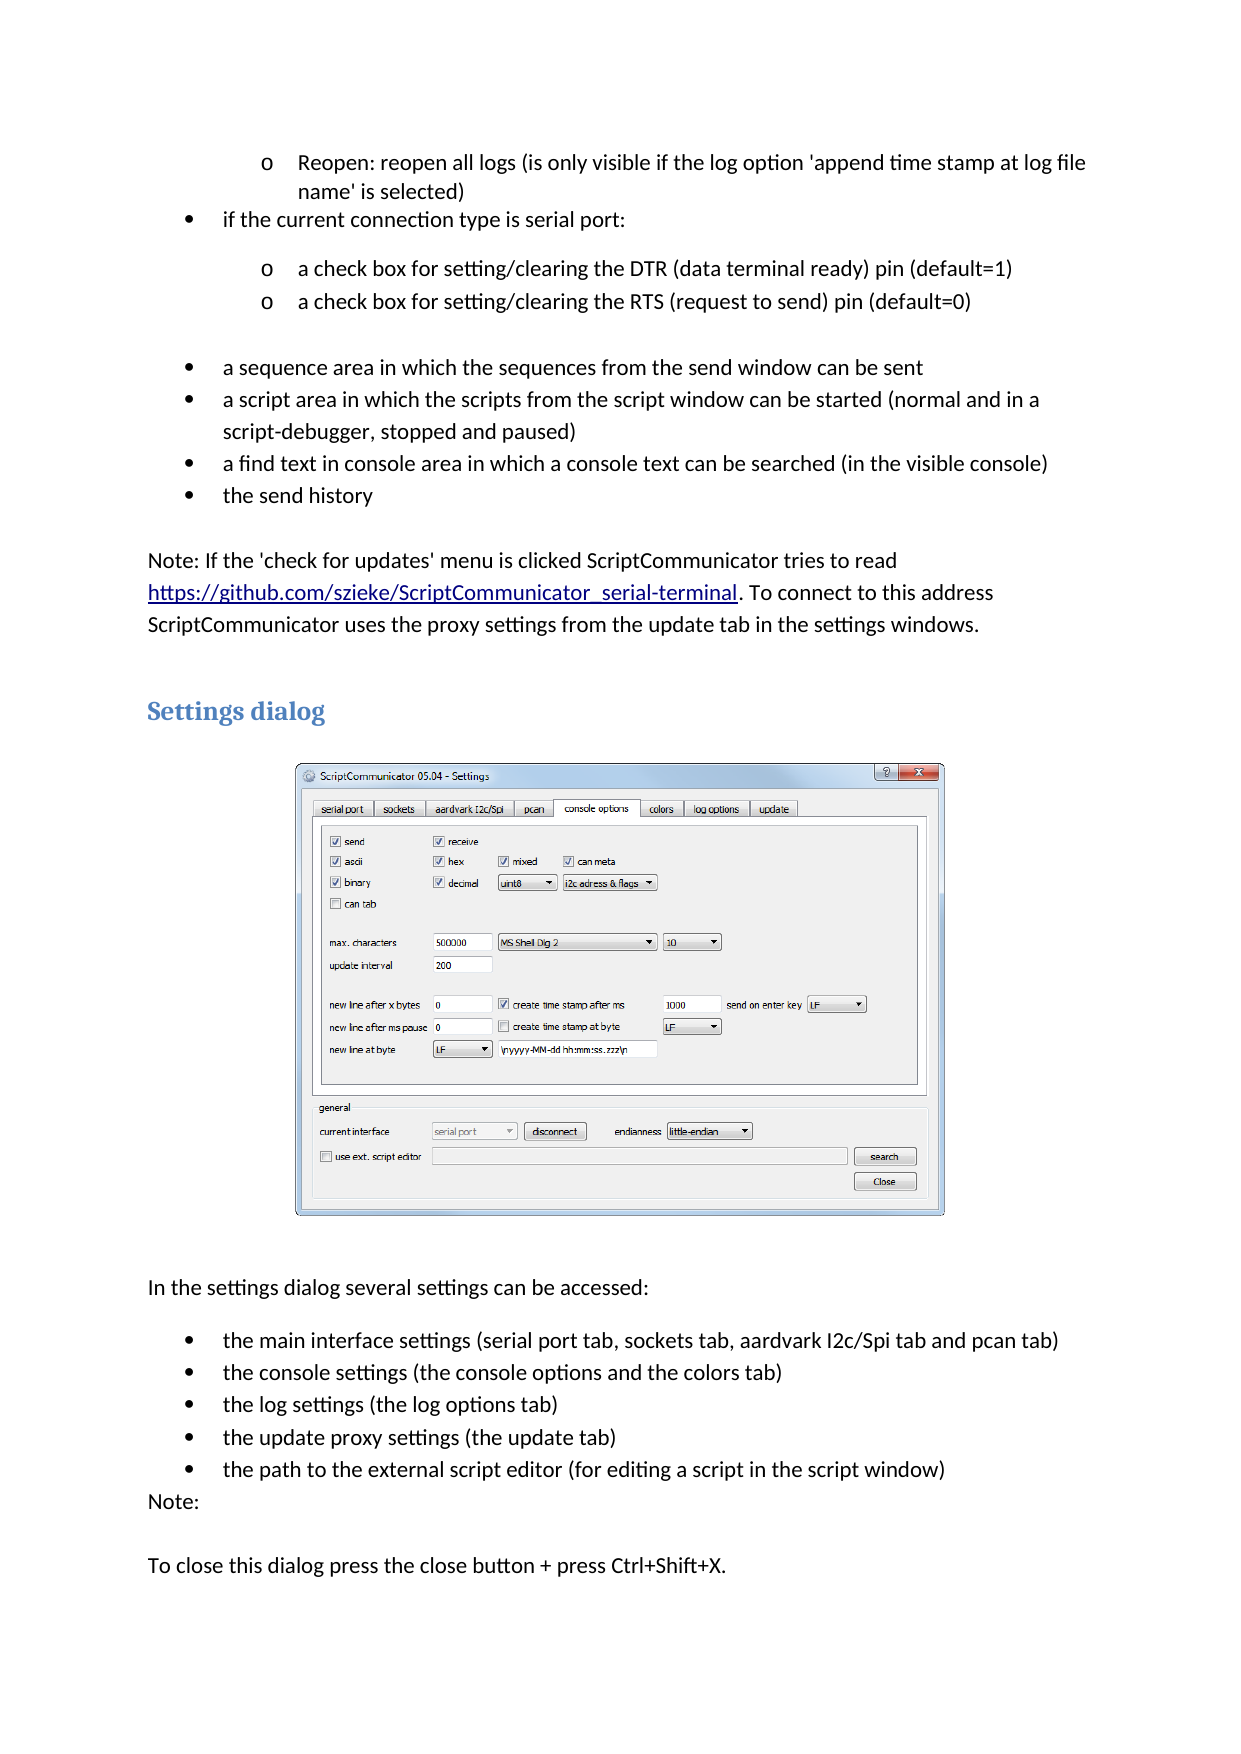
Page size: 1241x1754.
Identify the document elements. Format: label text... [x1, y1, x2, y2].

list the send history [185, 482, 1093, 510]
list a check box for setting/clearing the RTS (request to send) pin (default=0) [260, 287, 1093, 316]
subtitle Settings dialog [148, 696, 1093, 727]
picture [295, 763, 945, 1216]
list a check box for setting/clearing the DTR (data terminal ready) pin (default=1) [260, 254, 1093, 283]
list Note: If the 'check for updates' menu is clicked ScriptCommunicator tries to read https://github.com/szieke/ScriptCommunicator_serial-terminal. To connect to this address ScriptCommunicator uses the proxy settings from the update tab in the settings windows. [148, 546, 1093, 638]
list a find text in console area in which a console text can be searched (in the visible console) [185, 449, 1093, 477]
list the path to the external script editor (for editing a script in the script window) [185, 1455, 1093, 1483]
list the update proxy settings (the update tab) [185, 1423, 1093, 1451]
list if the current connection type is serial port: [185, 205, 1093, 233]
list a sequence area in which the sequences from the send window can be sent [185, 353, 1093, 381]
list To close this dialog press the close button + press Ctrl+Shift+X. [148, 1551, 1093, 1579]
text In the settings dialog several settings can be accessed: [148, 1273, 1093, 1301]
list the console settings (the console options and the colors tab) [185, 1358, 1093, 1386]
list a script area in which the scripts from the script window can be started (normal and in a script-debugger, stopped and paused) [185, 385, 1093, 445]
list Reopen: reopen all logs (is only visible if the log option 'append time stamp at log file name' is selected) [260, 148, 1093, 205]
list the main interface settings (serial port tab, sockets tab, aardvark I2c/Spi tab and pcan tab) [185, 1326, 1093, 1354]
list Note: [148, 1487, 1093, 1515]
list the log settings (the log options tab) [185, 1391, 1093, 1418]
